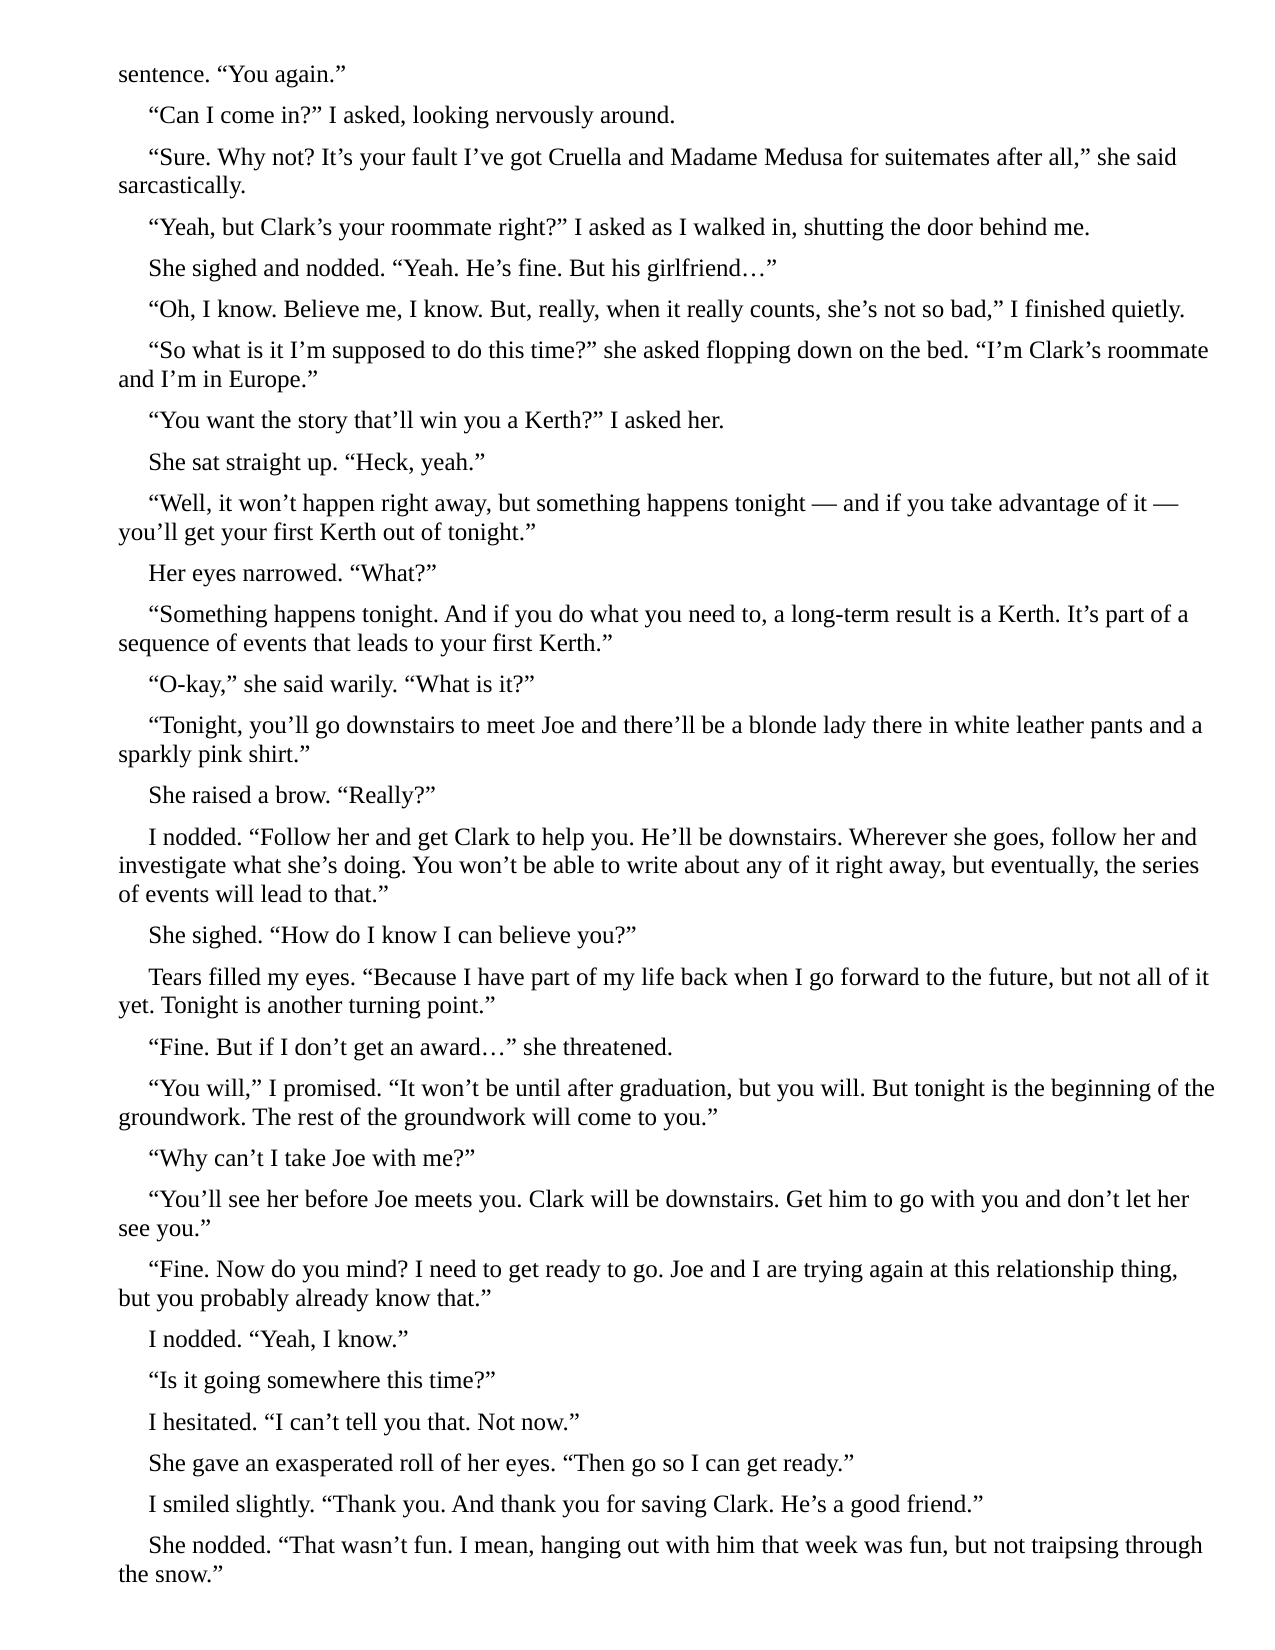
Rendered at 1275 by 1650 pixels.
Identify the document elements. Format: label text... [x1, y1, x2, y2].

text “You want the story that’ll win you a Kerth?” I asked her. [118, 405, 1216, 434]
text sentence. “You again.” [118, 59, 1216, 88]
text I nodded. “Yeah, I know.” [118, 1324, 1216, 1353]
text “Tonight, you’ll go downstairs to meet Joe and there’ll be a blonde lady there in white leather pants and a sparkly pink shirt.” [118, 710, 1216, 768]
text She sighed and nodded. “Yeah. He’s fine. But his girlfriend…” [118, 253, 1216, 282]
text “Why can’t I take Joe with me?” [118, 1143, 1216, 1172]
text “So what is it I’m supposed to do this time?” she asked flopping down on the bed. “I’m Clark’s roommate and I’m in Europe.” [118, 335, 1216, 393]
text She sat straight up. “Heck, yeah.” [118, 447, 1216, 475]
text “Yeah, but Clark’s your roommate right?” I asked as I walked in, shutting the door behind me. [118, 212, 1216, 240]
text I smiled slightly. “Thank you. And thank you for saving Clark. He’s a good friend.” [118, 1489, 1216, 1518]
text Her eyes narrowed. “What?” [118, 558, 1216, 587]
text Tears filled my eyes. “Because I have part of my life back when I go forward to the future, but not all of it yet. Tonight is another turning point.” [118, 962, 1216, 1019]
text “You’ll see her before Joe meets you. Clark will be downstairs. Get him to go with you and don’t let her see you.” [118, 1184, 1216, 1242]
text She sighed. “How do I know I can believe you?” [118, 920, 1216, 949]
text “Oh, I know. Believe me, I know. But, really, when it really counts, she’s not so bad,” I finished quietly. [118, 294, 1216, 323]
text “Fine. But if I don’t get an award…” she threatened. [118, 1032, 1216, 1060]
text “Well, it won’t happen right away, but something happens tonight — and if you take advantage of it — you’ll get your first Kerth out of tonight.” [118, 488, 1216, 545]
text “Is it going somewhere this time?” [118, 1365, 1216, 1394]
text She nodded. “That wasn’t fun. I mean, hanging out with him that week was fun, but not traipsing through the snow.” [118, 1530, 1216, 1588]
text She raised a brow. “Really?” [118, 780, 1216, 809]
text “Fine. Now do you mind? I need to get ready to go. Joe and I are trying again at this relationship thing, but you probably already know that.” [118, 1254, 1216, 1312]
text She gave an exasperated roll of her eyes. “Then go so I can get ready.” [118, 1448, 1216, 1477]
text “Can I come in?” I asked, looking nervously around. [118, 100, 1216, 129]
text “O-kay,” she said warily. “What is it?” [118, 669, 1216, 698]
text I nodded. “Follow her and get Clark to help you. He’ll be downstairs. Wherever she goes, follow her and investigate what she’s doing. You won’t be able to write about any of it right away, but eventually, the series of events will lead to that.” [118, 822, 1216, 908]
text “You will,” I promised. “It won’t be until after graduation, but you will. But tonight is the beginning of the groundwork. The rest of the groundwork will come to you.” [118, 1073, 1216, 1130]
text “Sure. Why not? It’s your fault I’ve got Cruella and Madame Medusa for suitemates after all,” she said sarcastically. [118, 142, 1216, 199]
text I hesitated. “I can’t tell you that. Not now.” [118, 1407, 1216, 1435]
text “Something happens tonight. And if you do what you need to, a long-term result is a Kerth. It’s part of a sequence of events that leads to your first Kerth.” [118, 599, 1216, 657]
